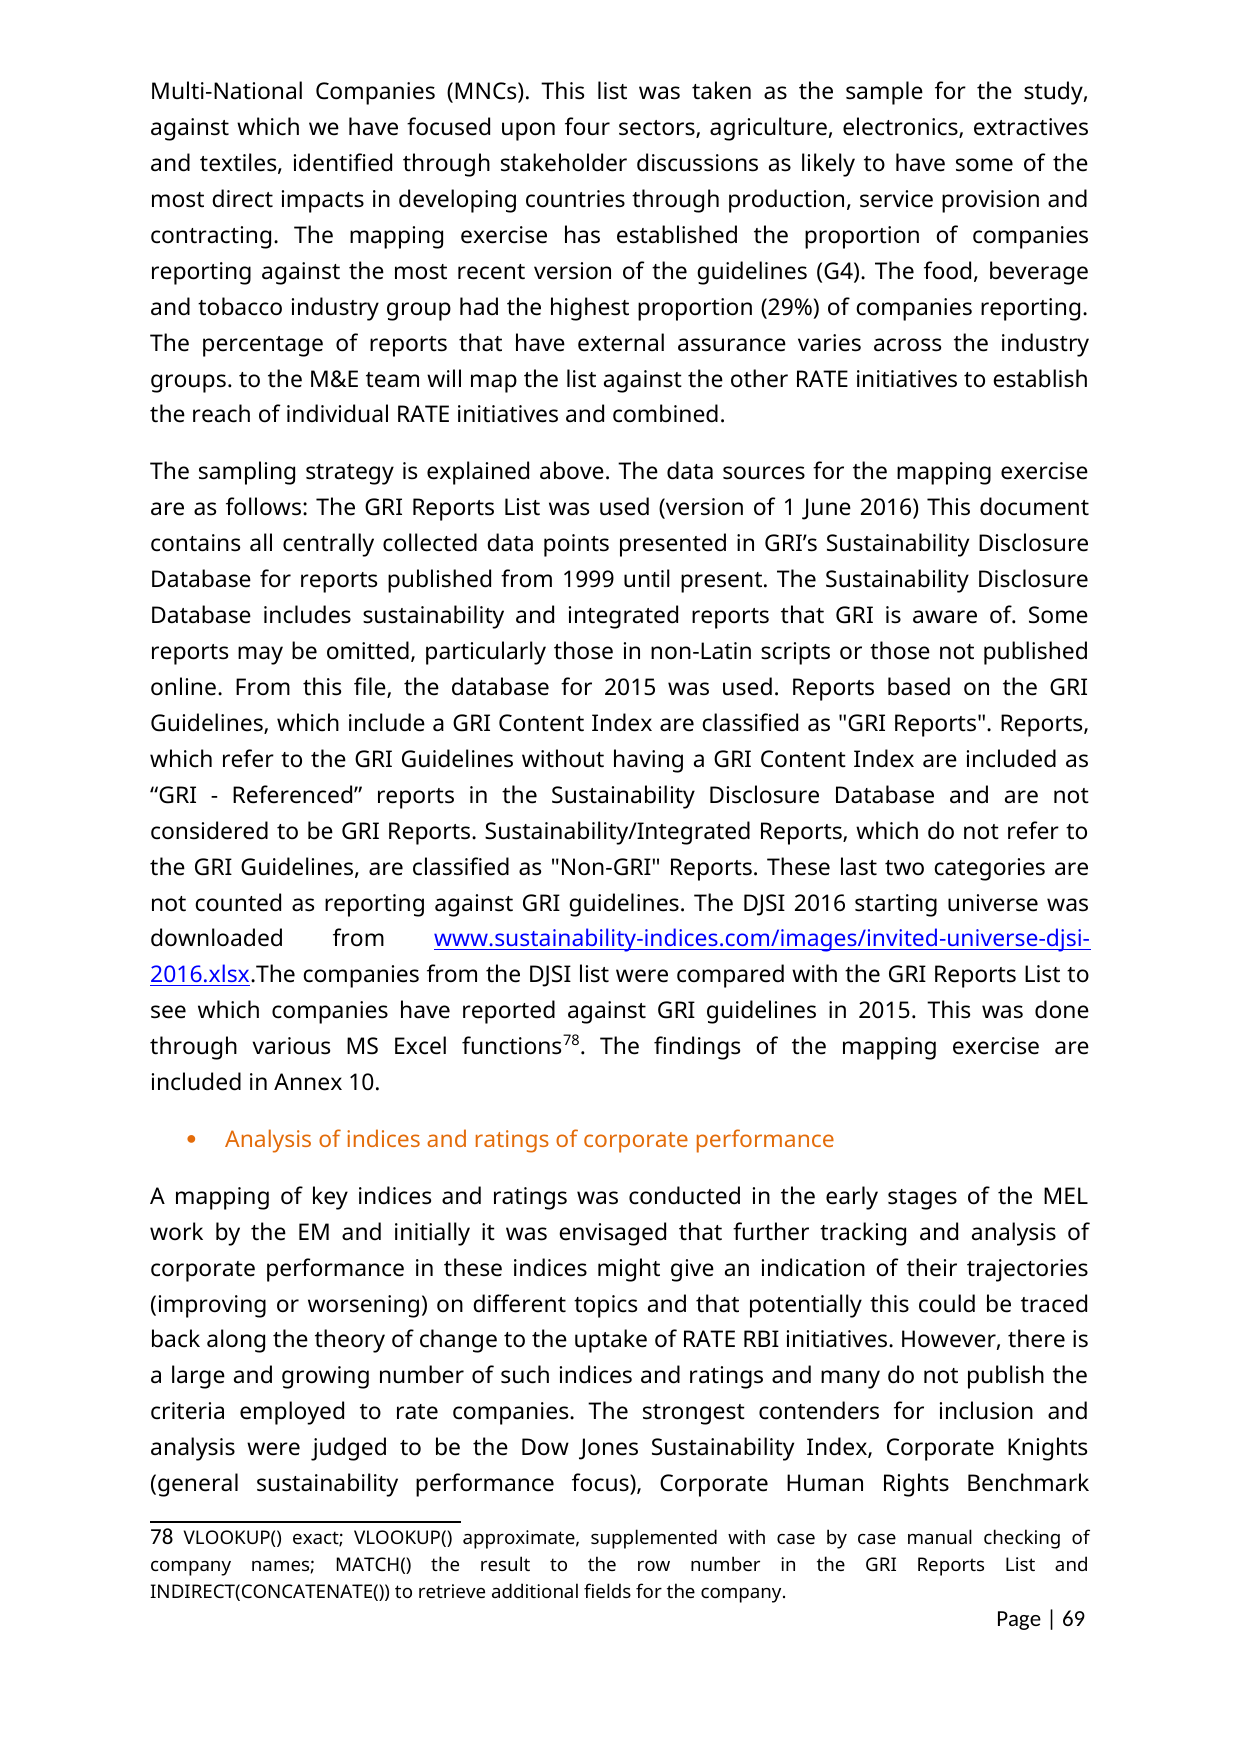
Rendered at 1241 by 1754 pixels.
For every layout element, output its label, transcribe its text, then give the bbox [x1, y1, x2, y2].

text The sampling strategy is explained above. The data sources for the mapping exercise are as follows: The GRI Reports List was used (version of 1 June 2016) This document contains all centrally collected data points presented in GRI’s Sustainability Disclosure Database for reports published from 1999 until present. The Sustainability Disclosure Database includes sustainability and integrated reports that GRI is aware of. Some reports may be omitted, particularly those in non-Latin scripts or those not published online. From this file, the database for 2015 was used. Reports based on the GRI Guidelines, which include a GRI Content Index are classified as "GRI Reports". Reports, which refer to the GRI Guidelines without having a GRI Content Index are included as “GRI - Referenced” reports in the Sustainability Disclosure Database and are not considered to be GRI Reports. Sustainability/Integrated Reports, which do not refer to the GRI Guidelines, are classified as "Non-GRI" Reports. These last two categories are not counted as reporting against GRI guidelines. The DJSI 2016 starting universe was downloaded from www.sustainability-indices.com/images/invited-universe-djsi-2016.xlsx.The companies from the DJSI list were compared with the GRI Reports List to see which companies have reported against GRI guidelines in 2015. This was done through various MS Excel functions. The findings of the mapping exercise are included in Annex 10. [150, 455, 1090, 1097]
text A mapping of key indices and ratings was conducted in the early stages of the MEL work by the EM and initially it was envisaged that further tracking and analysis of corporate performance in these indices might give an indication of their trajectories (improving or worsening) on different topics and that potentially this could be traced back along the theory of change to the uptake of RATE RBI initiatives. However, there is a large and growing number of such indices and ratings and many do not publish the criteria employed to rate companies. The strongest contenders for inclusion and analysis were judged to be the Dow Jones Sustainability Index, Corporate Knights (general sustainability performance focus), Corporate Human Rights Benchmark [150, 1180, 1090, 1498]
text Multi-National Companies (MNCs). This list was taken as the sample for the study, against which we have focused upon four sectors, agriculture, electronics, extractives and textiles, identified through stakeholder discussions as likely to have some of the most direct impacts in developing countries through production, service provision and contracting. The mapping exercise has established the proportion of companies reporting against the most recent version of the guidelines (G4). The food, beverage and tobacco industry group had the highest proportion (29%) of companies reporting. The percentage of reports that have external assurance varies across the industry groups. to the M&E team will map the list against the other RATE initiatives to establish the reach of individual RATE initiatives and combined. [150, 75, 1090, 430]
text VLOOKUP() exact; VLOOKUP() approximate, supplemented with case by case manual checking of company names; MATCH() the result to the row number in the GRI Reports List and INDIRECT(CONCATENATE()) to retrieve additional fields for the company. [150, 1522, 1090, 1604]
list Analysis of indices and ratings of corporate performance [187, 1123, 1090, 1154]
